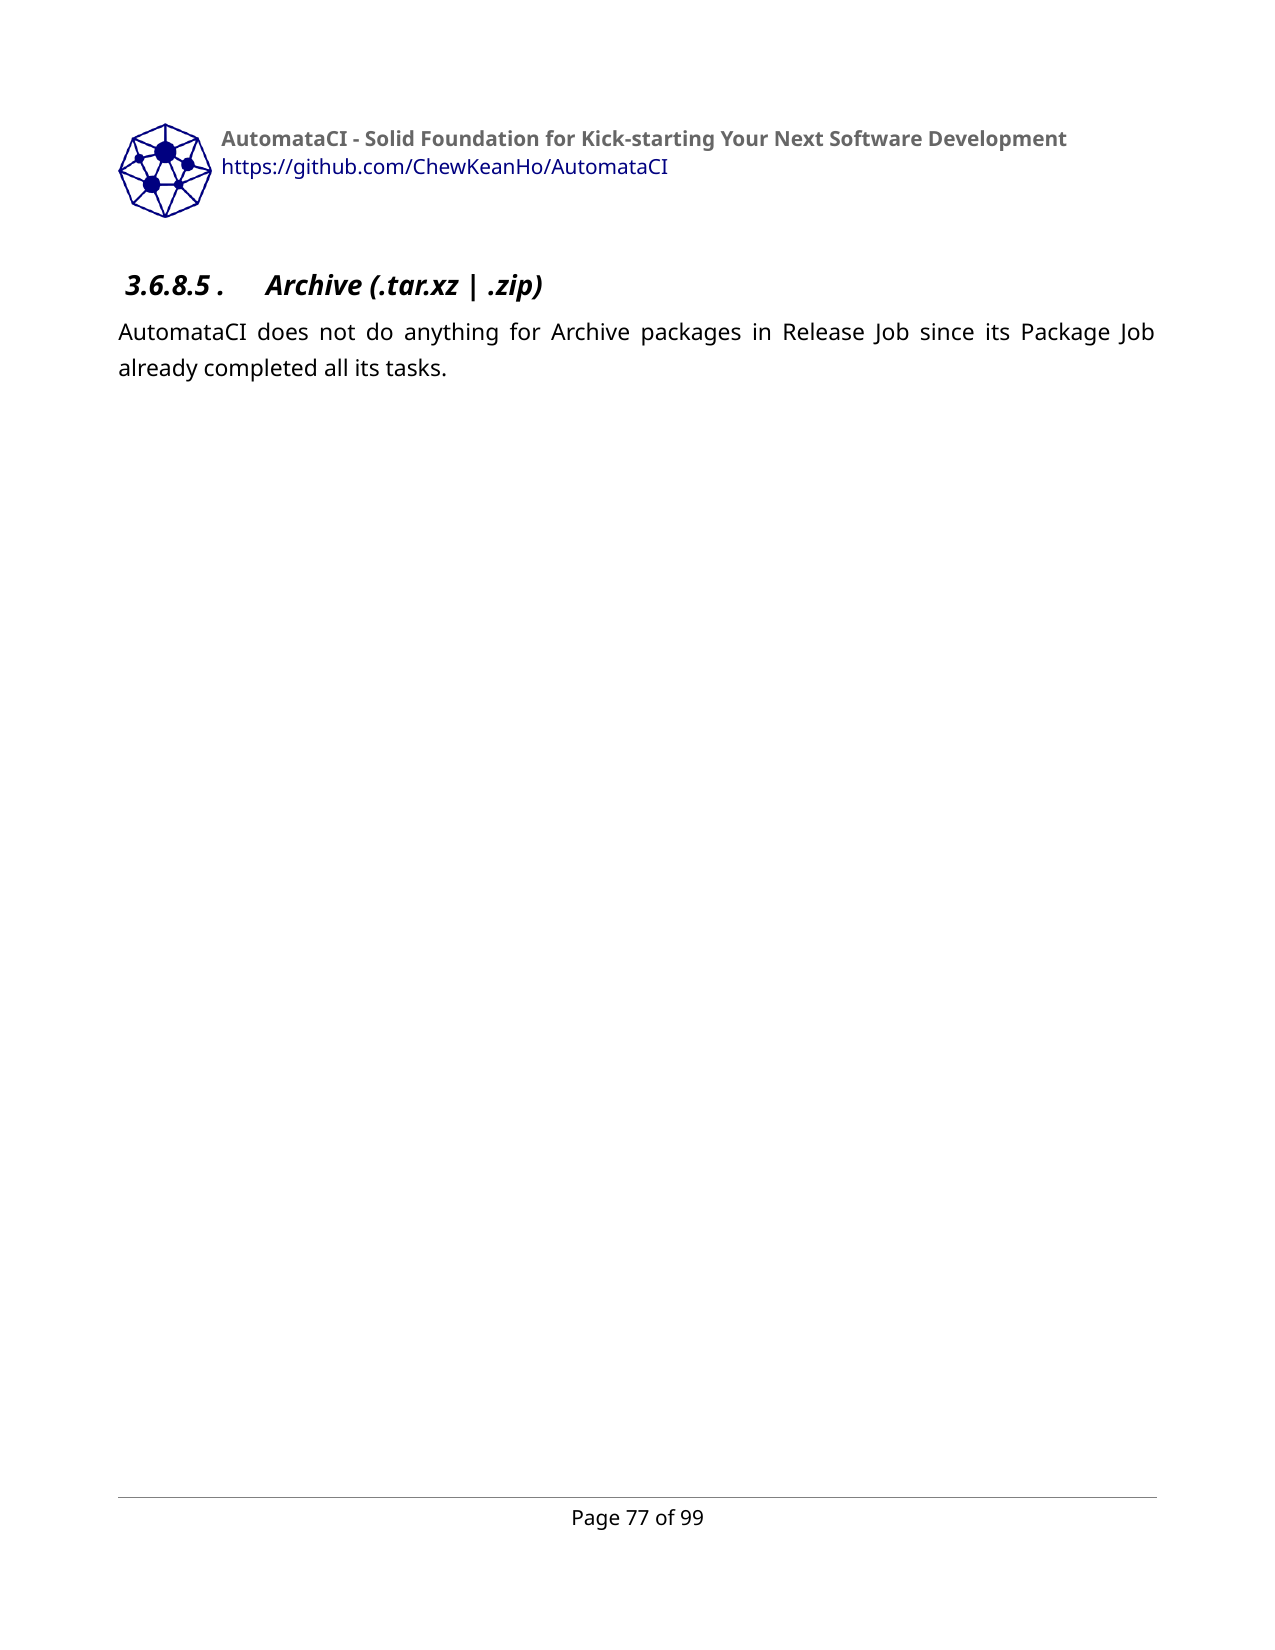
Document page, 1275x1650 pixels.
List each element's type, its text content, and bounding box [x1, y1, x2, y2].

text AutomataCI does not do anything for Archive packages in Release Job since its Package Job already completed all its tasks. [118, 316, 1157, 383]
subtitle Archive (.tar.xz | .zip) [118, 265, 1157, 303]
picture [118, 123, 212, 218]
